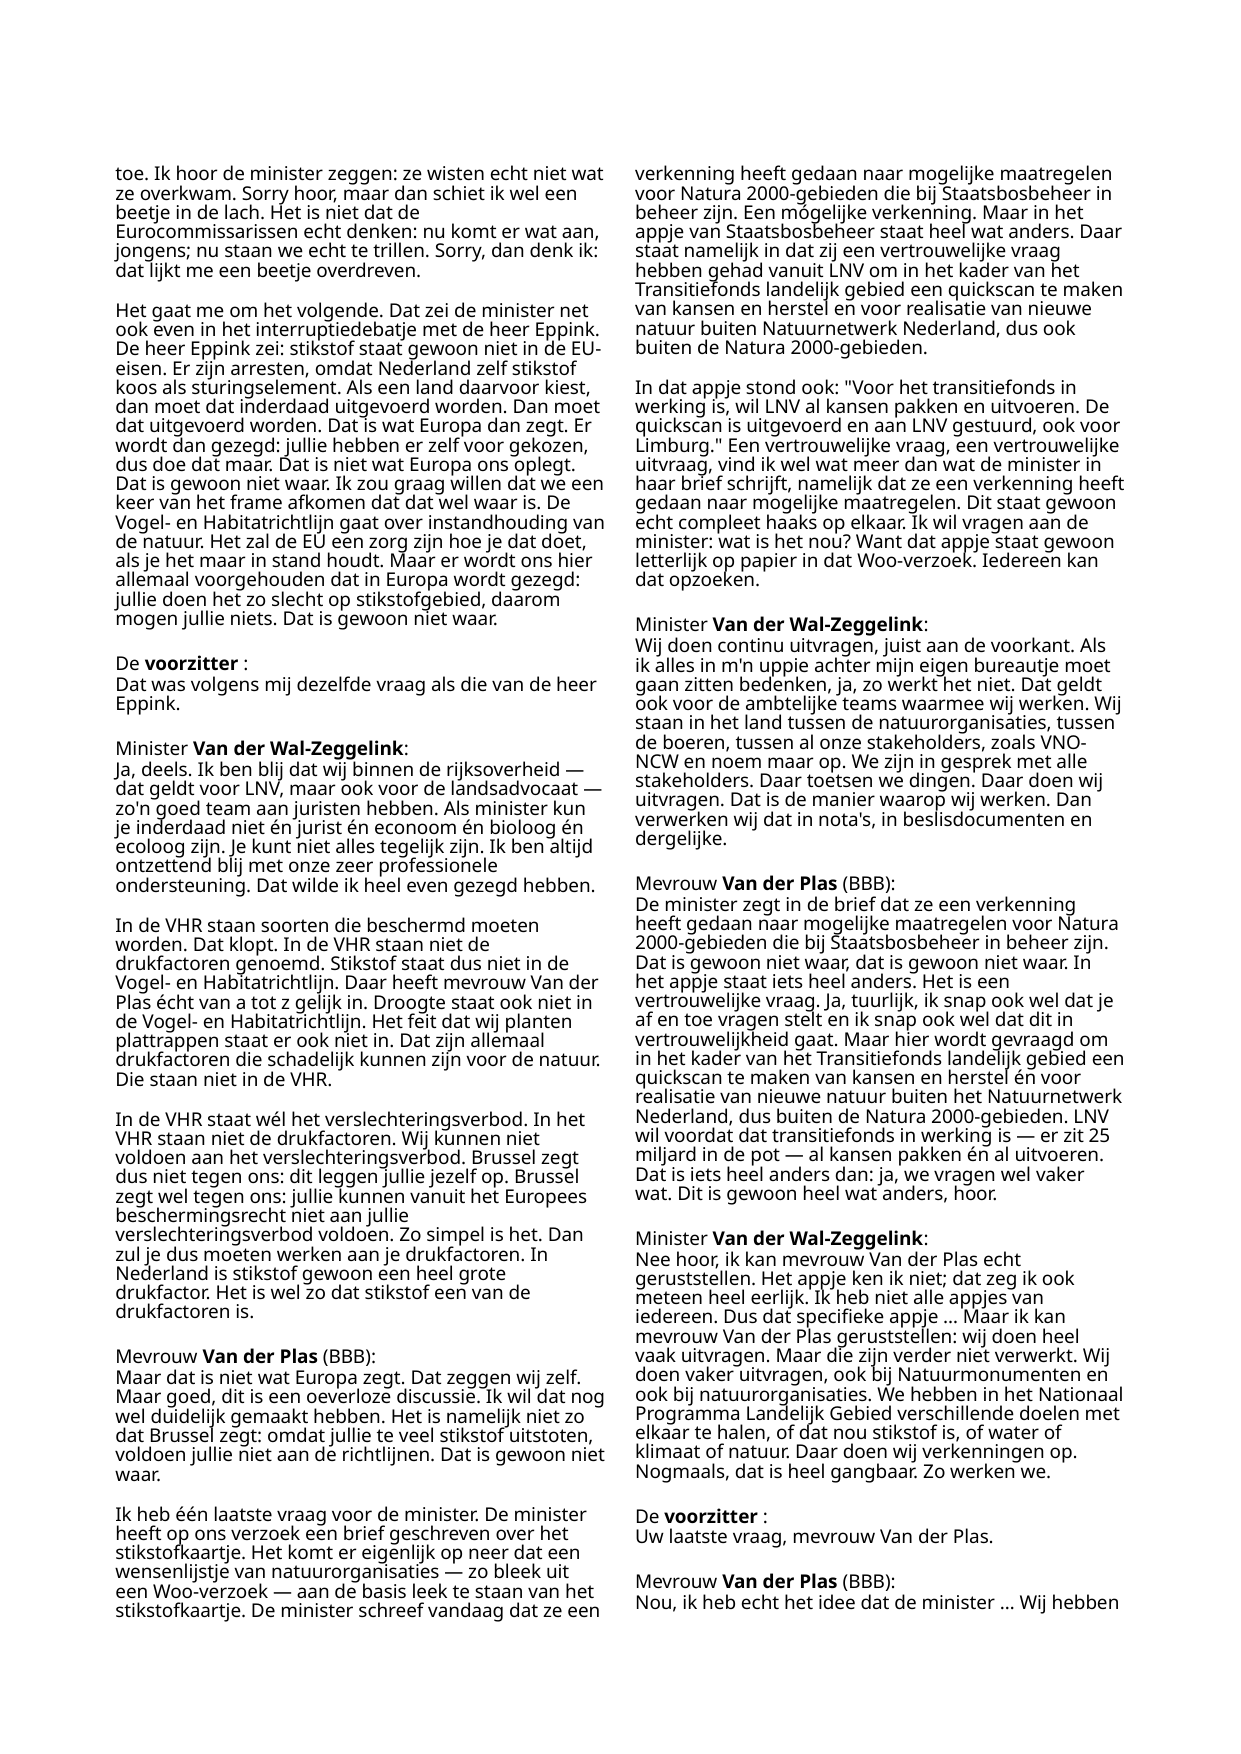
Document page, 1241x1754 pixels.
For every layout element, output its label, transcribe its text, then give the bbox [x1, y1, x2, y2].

text De voorzitter : [635, 1503, 1125, 1528]
text Nee hoor, ik kan mevrouw Van der Plas echt geruststellen. Het appje ken ik niet; dat zeg ik ook meteen heel eerlijk. Ik heb niet alle appjes van iedereen. Dus dat specifieke appje … Maar ik kan mevrouw Van der Plas geruststellen: wij doen heel vaak uitvragen. Maar die zijn verder niet verwerkt. Wij doen vaker uitvragen, ook bij Natuurmonumenten en ook bij natuurorganisaties. We hebben in het Nationaal Programma Landelijk Gebied verschillende doelen met elkaar te halen, of dat nou stikstof is, of water of klimaat of natuur. Daar doen wij verkenningen op. Nogmaals, dat is heel gangbaar. Zo werken we. [635, 1251, 1125, 1482]
text Mevrouw Van der Plas (BBB): [115, 1343, 605, 1369]
text De voorzitter : [115, 650, 605, 676]
text Mevrouw Van der Plas (BBB): [635, 870, 1125, 896]
text Minister Van der Wal-Zeggelink: [115, 735, 605, 761]
text In dat appje stond ook: "Voor het transitiefonds in werking is, wil LNV al kansen pakken en uitvoeren. De quickscan is uitgevoerd en aan LNV gestuurd, ook voor Limburg." Een vertrouwelijke vraag, een vertrouwelijke uitvraag, vind ik wel wat meer dan wat de minister in haar brief schrijft, namelijk dat ze een verkenning heeft gedaan naar mogelijke maatregelen. Dit staat gewoon echt compleet haaks op elkaar. Ik wil vragen aan de minister: wat is het nou? Want dat appje staat gewoon letterlijk op papier in dat Woo-verzoek. Iedereen kan dat opzoeken. [635, 379, 1125, 591]
text De minister zegt in de brief dat ze een verkenning heeft gedaan naar mogelijke maatregelen voor Natura 2000-gebieden die bij Staatsbosbeheer in beheer zijn. Dat is gewoon niet waar, dat is gewoon niet waar. In het appje staat iets heel anders. Het is een vertrouwelijke vraag. Ja, tuurlijk, ik snap ook wel dat je af en toe vragen stelt en ik snap ook wel dat dit in vertrouwelijkheid gaat. Maar hier wordt gevraagd om in het kader van het Transitiefonds landelijk gebied een quickscan te maken van kansen en herstel én voor realisatie van nieuwe natuur buiten het Natuurnetwerk Nederland, dus buiten de Natura 2000-gebieden. LNV wil voordat dat transitiefonds in werking is — er zit 25 miljard in de pot — al kansen pakken én al uitvoeren. Dat is iets heel anders dan: ja, we vragen wel vaker wat. Dit is gewoon heel wat anders, hoor. [635, 896, 1125, 1204]
text verkenning heeft gedaan naar mogelijke maatregelen voor Natura 2000-gebieden die bij Staatsbosbeheer in beheer zijn. Een mógelijke verkenning. Maar in het appje van Staatsbosbeheer staat heel wat anders. Daar staat namelijk in dat zij een vertrouwelijke vraag hebben gehad vanuit LNV om in het kader van het Transitiefonds landelijk gebied een quickscan te maken van kansen en herstel en voor realisatie van nieuwe natuur buiten Natuurnetwerk Nederland, dus ook buiten de Natura 2000-gebieden. [635, 165, 1125, 358]
text In de VHR staan soorten die beschermd moeten worden. Dat klopt. In de VHR staan niet de drukfactoren genoemd. Stikstof staat dus niet in de Vogel- en Habitatrichtlijn. Daar heeft mevrouw Van der Plas écht van a tot z gelijk in. Droogte staat ook niet in de Vogel- en Habitatrichtlijn. Het feit dat wij planten plattrappen staat er ook niet in. Dat zijn allemaal drukfactoren die schadelijk kunnen zijn voor de natuur. Die staan niet in de VHR. [115, 917, 605, 1090]
text Het gaat me om het volgende. Dat zei de minister net ook even in het interruptiedebatje met de heer Eppink. De heer Eppink zei: stikstof staat gewoon niet in de EU-eisen. Er zijn arresten, omdat Nederland zelf stikstof koos als sturingselement. Als een land daarvoor kiest, dan moet dat inderdaad uitgevoerd worden. Dan moet dat uitgevoerd worden. Dat is wat Europa dan zegt. Er wordt dan gezegd: jullie hebben er zelf voor gekozen, dus doe dat maar. Dat is niet wat Europa ons oplegt. Dat is gewoon niet waar. Ik zou graag willen dat we een keer van het frame afkomen dat dat wel waar is. De Vogel- en Habitatrichtlijn gaat over instandhouding van de natuur. Het zal de EU een zorg zijn hoe je dat doet, als je het maar in stand houdt. Maar er wordt ons hier allemaal voorgehouden dat in Europa wordt gezegd: jullie doen het zo slecht op stikstofgebied, daarom mogen jullie niets. Dat is gewoon niet waar. [115, 302, 605, 629]
text Ja, deels. Ik ben blij dat wij binnen de rijksoverheid — dat geldt voor LNV, maar ook voor de landsadvocaat — zo'n goed team aan juristen hebben. Als minister kun je inderdaad niet én jurist én econoom én bioloog én ecoloog zijn. Je kunt niet alles tegelijk zijn. Ik ben altijd ontzettend blij met onze zeer professionele ondersteuning. Dat wilde ik heel even gezegd hebben. [115, 761, 605, 896]
text Minister Van der Wal-Zeggelink: [635, 1225, 1125, 1251]
text Mevrouw Van der Plas (BBB): [635, 1569, 1125, 1594]
text Minister Van der Wal-Zeggelink: [635, 612, 1125, 637]
text Maar dat is niet wat Europa zegt. Dat zeggen wij zelf. Maar goed, dit is een oeverloze discussie. Ik wil dat nog wel duidelijk gemaakt hebben. Het is namelijk niet zo dat Brussel zegt: omdat jullie te veel stikstof uitstoten, voldoen jullie niet aan de richtlijnen. Dat is gewoon niet waar. [115, 1369, 605, 1485]
text In de VHR staat wél het verslechteringsverbod. In het VHR staan niet de drukfactoren. Wij kunnen niet voldoen aan het verslechteringsverbod. Brussel zegt dus niet tegen ons: dit leggen jullie jezelf op. Brussel zegt wel tegen ons: jullie kunnen vanuit het Europees beschermingsrecht niet aan jullie verslechteringsverbod voldoen. Zo simpel is het. Dan zul je dus moeten werken aan je drukfactoren. In Nederland is stikstof gewoon een heel grote drukfactor. Het is wel zo dat stikstof een van de drukfactoren is. [115, 1111, 605, 1323]
text Wij doen continu uitvragen, juist aan de voorkant. Als ik alles in m'n uppie achter mijn eigen bureautje moet gaan zitten bedenken, ja, zo werkt het niet. Dat geldt ook voor de ambtelijke teams waarmee wij werken. Wij staan in het land tussen de natuurorganisaties, tussen de boeren, tussen al onze stakeholders, zoals VNO-NCW en noem maar op. We zijn in gesprek met alle stakeholders. Daar toetsen we dingen. Daar doen wij uitvragen. Dat is de manier waarop wij werken. Dan verwerken wij dat in nota's, in beslisdocumenten en dergelijke. [635, 637, 1125, 849]
text Ik heb één laatste vraag voor de minister. De minister heeft op ons verzoek een brief geschreven over het stikstofkaartje. Het komt er eigenlijk op neer dat een wensenlijstje van natuurorganisaties — zo bleek uit een Woo-verzoek — aan de basis leek te staan van het stikstofkaartje. De minister schreef vandaag dat ze een [115, 1506, 605, 1621]
text Uw laatste vraag, mevrouw Van der Plas. [635, 1528, 1125, 1548]
text Nou, ik heb echt het idee dat de minister … Wij hebben [635, 1594, 1125, 1614]
text Dat was volgens mij dezelfde vraag als die van de heer Eppink. [115, 676, 605, 714]
text toe. Ik hoor de minister zeggen: ze wisten echt niet wat ze overkwam. Sorry hoor, maar dan schiet ik wel een beetje in de lach. Het is niet dat de Eurocommissarissen echt denken: nu komt er wat aan, jongens; nu staan we echt te trillen. Sorry, dan denk ik: dat lijkt me een beetje overdreven. [115, 165, 605, 281]
